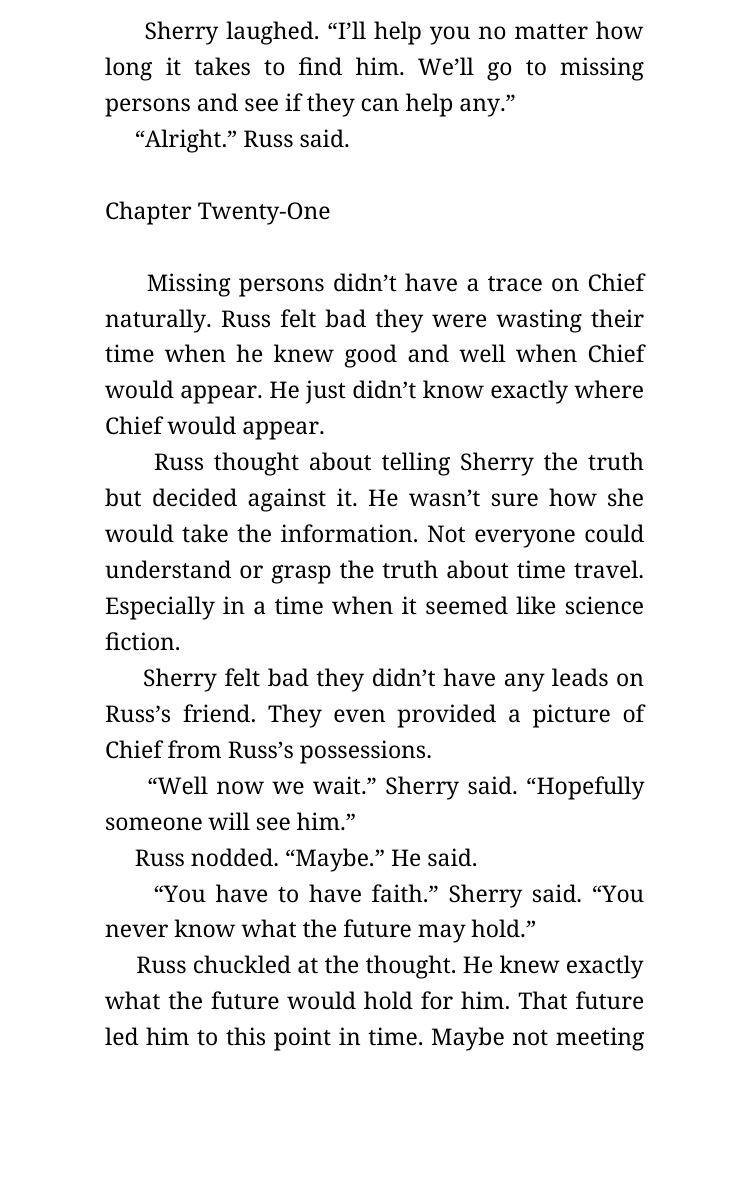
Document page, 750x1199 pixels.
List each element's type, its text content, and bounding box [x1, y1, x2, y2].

text Sherry laughed. “I’ll help you no matter how long it takes to find him. We’ll go to missing persons and see if they can help any.” [105, 15, 645, 118]
text Chapter Twenty-One [105, 195, 645, 226]
text “Well now we wait.” Sherry said. “Hopefully someone will see him.” [105, 770, 645, 837]
text Russ thought about telling Sherry the truth but decided against it. He wasn’t sure how she would take the information. Not everyone could understand or grasp the truth about time travel. Especially in a time when it seemed like science fiction. [105, 446, 645, 657]
text “You have to have faith.” Sherry said. “You never know what the future may hold.” [105, 877, 645, 945]
text Sherry felt bad they didn’t have any leads on Russ’s friend. They even provided a picture of Chief from Russ’s possessions. [105, 662, 645, 765]
text Russ nodded. “Maybe.” He said. [105, 842, 645, 873]
text “Alright.” Russ said. [105, 123, 645, 154]
text Missing persons didn’t have a trace on Chief naturally. Russ felt bad they were wasting their time when he knew good and well when Chief would appear. He just didn’t know exactly where Chief would appear. [105, 267, 645, 442]
text Russ chuckled at the thought. He knew exactly what the future would hold for him. That future led him to this point in time. Maybe not meeting [105, 949, 645, 1052]
